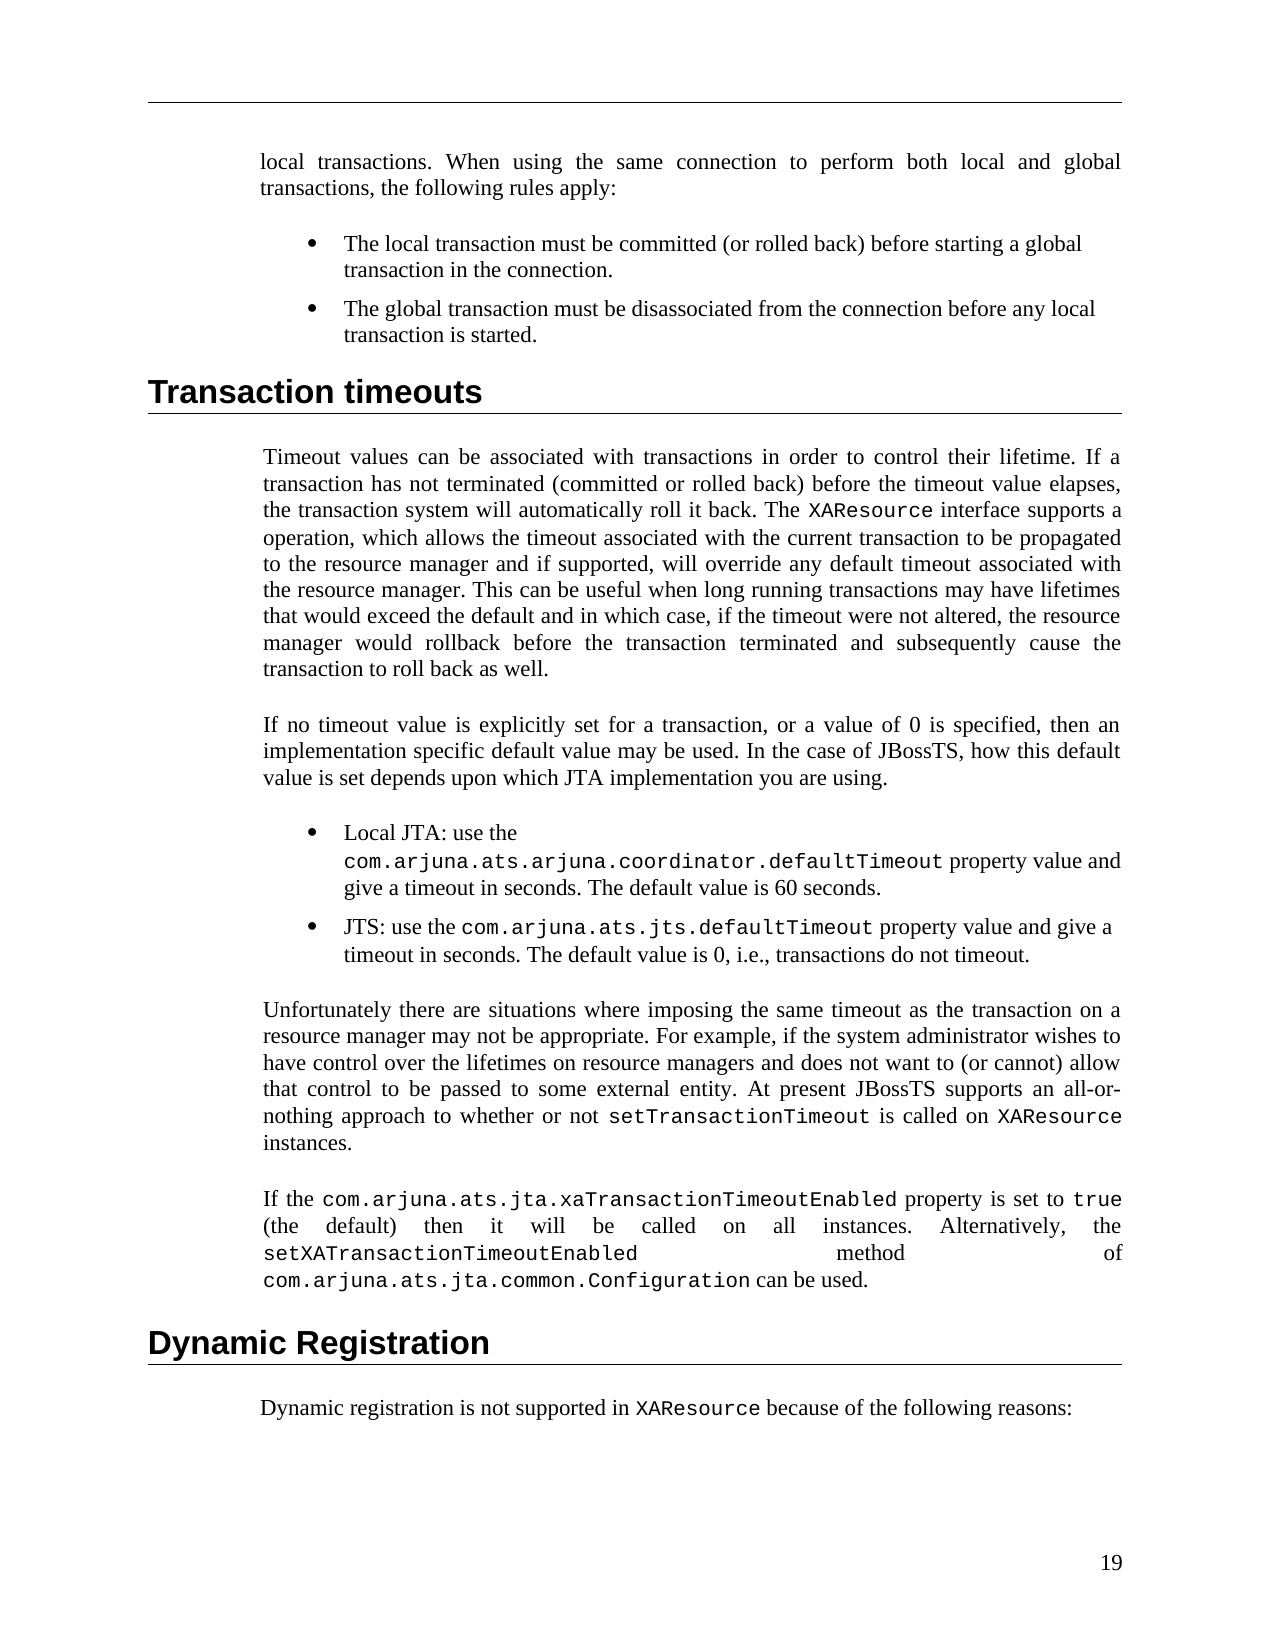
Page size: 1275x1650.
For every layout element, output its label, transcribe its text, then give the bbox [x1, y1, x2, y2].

text Unfortunately there are situations where imposing the same timeout as the transaction on a resource manager may not be appropriate. For example, if the system administrator wishes to have control over the lifetimes on resource managers and does not want to (or cannot) allow that control to be passed to some external entity. At present JBossTS supports an all-or-nothing approach to whether or not setTransactionTimeout is called on XAResource instances. [263, 996, 1122, 1156]
text If no timeout value is explicitly set for a transaction, or a value of 0 is specified, then an implementation specific default value may be used. In the case of JBossTS, how this default value is set depends upon which JTA implementation you are using. [263, 711, 1122, 790]
subtitle Transaction timeouts [148, 372, 1122, 413]
list JTS: use the com.arjuna.ats.jts.defaultTimeout property value and give a timeout in seconds. The default value is 0, i.e., transactions do not timeout. [308, 913, 1122, 967]
list The local transaction must be committed (or rolled back) before starting a global transaction in the connection. [308, 229, 1122, 282]
list Local JTA: use the com.arjuna.ats.arjuna.coordinator.defaultTimeout property value and give a timeout in seconds. The default value is 60 seconds. [308, 819, 1122, 901]
text local transactions. When using the same connection to perform both local and global transactions, the following rules apply: [260, 148, 1122, 200]
text Dynamic registration is not supported in XAResource because of the following reasons: [260, 1394, 1122, 1421]
text If the com.arjuna.ats.jta.xaTransactionTimeoutEnabled property is set to true (the default) then it will be called on all instances. Alternatively, the setXATransactionTimeoutEnabled method of com.arjuna.ats.jta.common.Configuration can be used. [263, 1185, 1122, 1294]
text Timeout values can be associated with transactions in order to control their lifetime. If a transaction has not terminated (committed or rolled back) before the timeout value elapses, the transaction system will automatically roll it back. The XAResource interface supports a operation, which allows the timeout associated with the current transaction to be propagated to the resource manager and if supported, will override any default timeout associated with the resource manager. This can be useful when long running transactions may have lifetimes that would exceed the default and in which case, if the timeout were not altered, the resource manager would rollback before the transaction terminated and subsequently cause the transaction to roll back as well. [263, 443, 1122, 682]
list The global transaction must be disassociated from the connection before any local transaction is started. [308, 295, 1122, 347]
subtitle Dynamic Registration [148, 1323, 1122, 1364]
